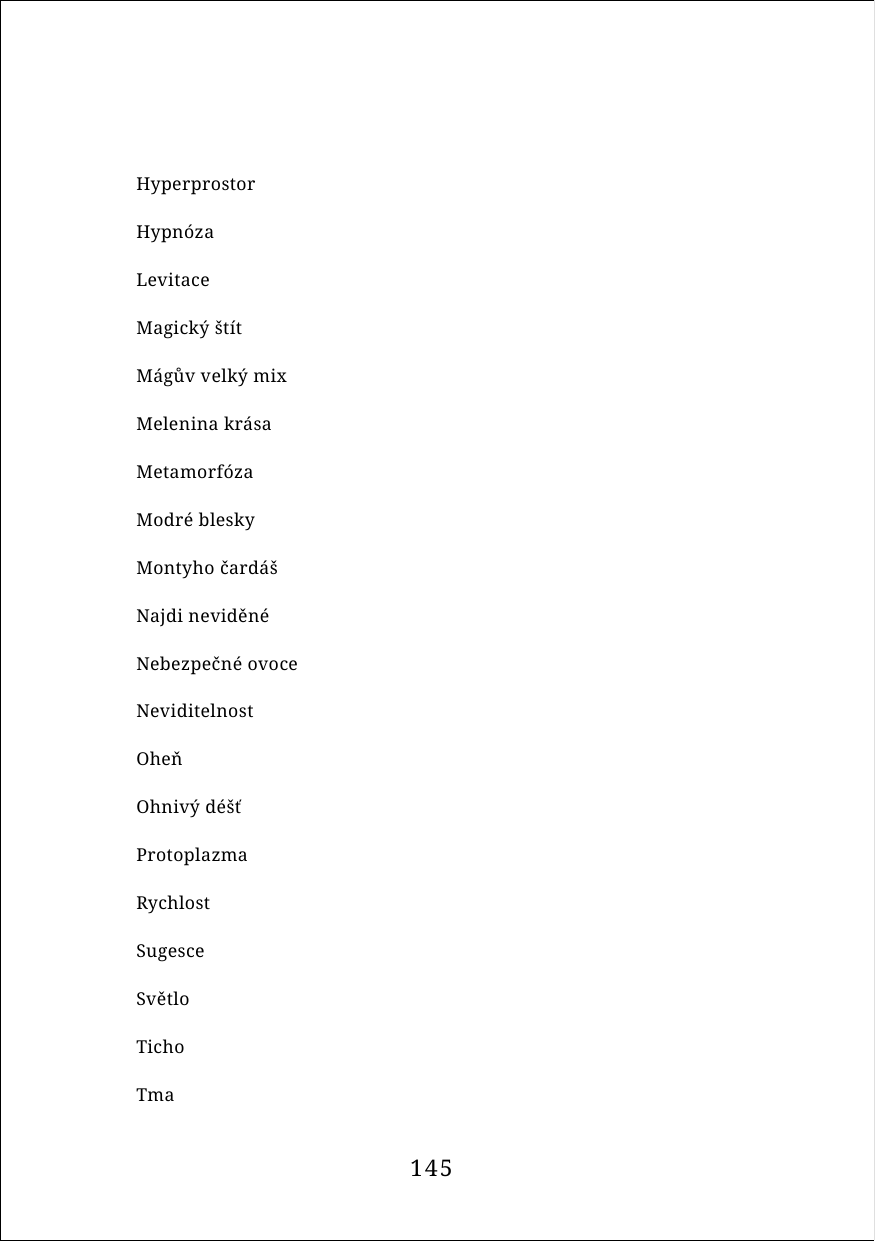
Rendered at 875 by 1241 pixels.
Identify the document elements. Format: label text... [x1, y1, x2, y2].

text Nebezpečné ovoce [136, 651, 756, 675]
text Světlo [136, 986, 756, 1011]
text Melenina krása [136, 411, 756, 436]
text Protoplazma [136, 843, 756, 867]
text Levitace [136, 268, 756, 292]
text Mágův velký mix [136, 363, 756, 388]
text Hyperprostor [136, 172, 756, 196]
text Metamorfóza [136, 459, 756, 483]
text Ticho [136, 1034, 756, 1058]
text Neviditelnost [136, 699, 756, 723]
text Tma [136, 1082, 756, 1106]
text Magický štít [136, 316, 756, 340]
text Montyho čardáš [136, 555, 756, 579]
text Oheň [136, 747, 756, 771]
text Rychlost [136, 891, 756, 915]
text Sugesce [136, 938, 756, 963]
text Ohnivý déšť [136, 795, 756, 819]
text Najdi neviděné [136, 603, 756, 627]
text Modré blesky [136, 507, 756, 531]
text Hypnóza [136, 220, 756, 244]
